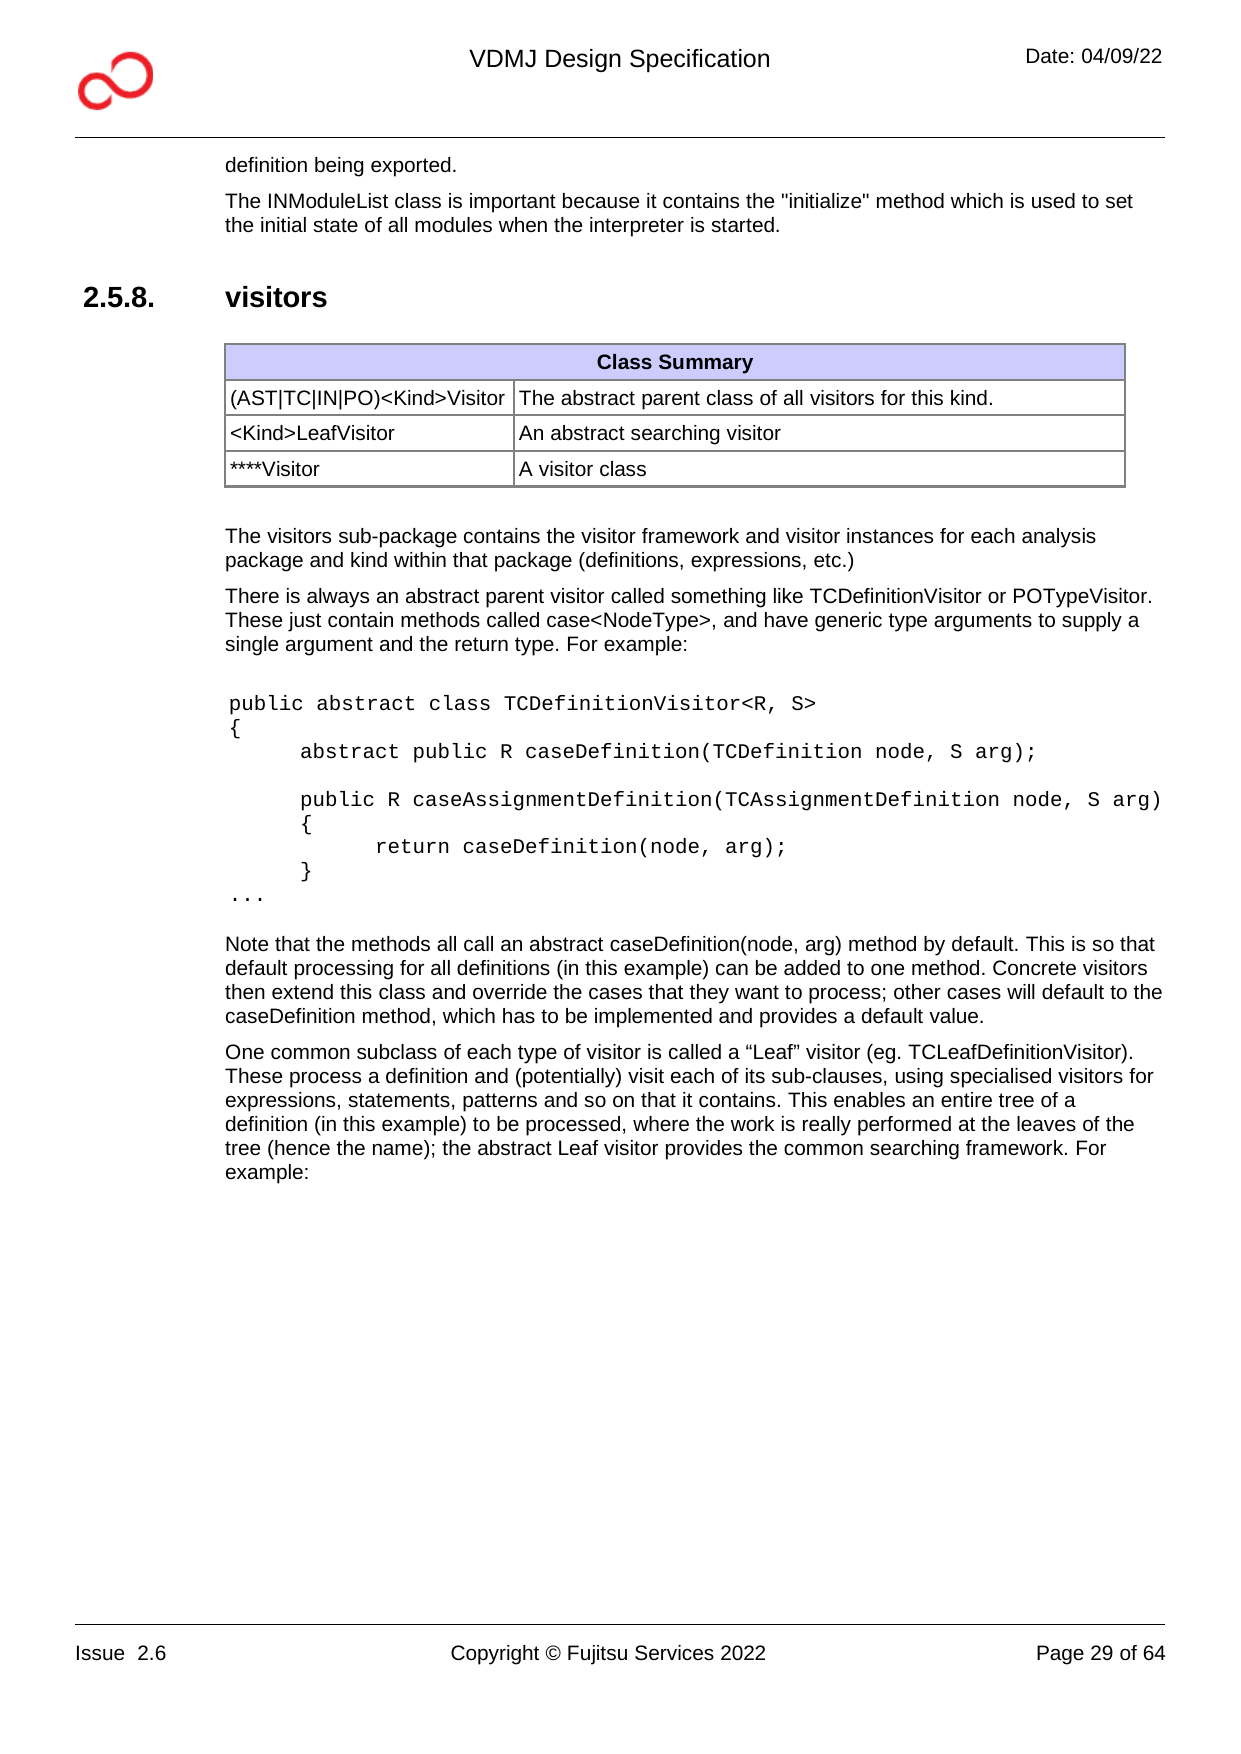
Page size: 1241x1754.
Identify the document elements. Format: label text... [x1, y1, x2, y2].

text public abstract class TCDefinitionVisitor<R, S> [228, 693, 1165, 717]
text The INModuleList class is important because it contains the "initialize" method which is used to set the initial state of all modules when the interpreter is started. [225, 189, 1165, 237]
text Note that the methods all call an abstract caseDefinition(node, arg) method by default. This is so that default processing for all definitions (in this example) can be added to one method. Concrete visitors then extend this class and override the cases that they want to process; other cases will default to the caseDefinition method, which has to be implemented and provides a default value. [225, 932, 1165, 1028]
text return caseDefinition(node, arg); [228, 836, 1165, 860]
table_cell ****Visitor [226, 452, 513, 485]
text { [228, 717, 1165, 741]
text The visitors sub-package contains the visitor framework and visitor instances for each analysis package and kind within that package (definitions, expressions, etc.) [225, 524, 1165, 572]
table_cell The abstract parent class of all visitors for this kind. [515, 381, 1124, 414]
table_cell An abstract searching visitor [515, 416, 1124, 450]
table_cell (AST|TC|IN|PO)<Kind>Visitor [226, 381, 513, 414]
table_cell A visitor class [515, 452, 1124, 485]
table_cell <Kind>LeafVisitor [226, 416, 513, 450]
text ... [228, 884, 1165, 908]
picture [78, 44, 153, 120]
text public R caseAssignmentDefinition(TCAssignmentDefinition node, S arg) [228, 788, 1165, 812]
text One common subclass of each type of visitor is called a “Leaf” visitor (eg. TCLeafDefinitionVisitor). These process a definition and (potentially) visit each of its sub-clauses, using specialised visitors for expressions, statements, patterns and so on that it contains. This enables an entire tree of a definition (in this example) to be processed, where the work is really performed at the leaves of the tree (hence the name); the abstract Leaf visitor provides the common searching framework. For example: [225, 1041, 1165, 1184]
text { [228, 812, 1165, 836]
text abstract public R caseDefinition(TCDefinition node, S arg); [228, 741, 1165, 764]
table_header Class Summary [226, 345, 1124, 379]
text } [228, 860, 1165, 884]
text There is always an abstract parent visitor called something like TCDefinitionVisitor or POTypeVisitor. These just contain methods called case<NodeType>, and have generic type arguments to supply a single argument and the return type. For example: [225, 584, 1165, 656]
subtitle visitors [75, 280, 1165, 313]
text definition being exported. [225, 153, 1165, 177]
